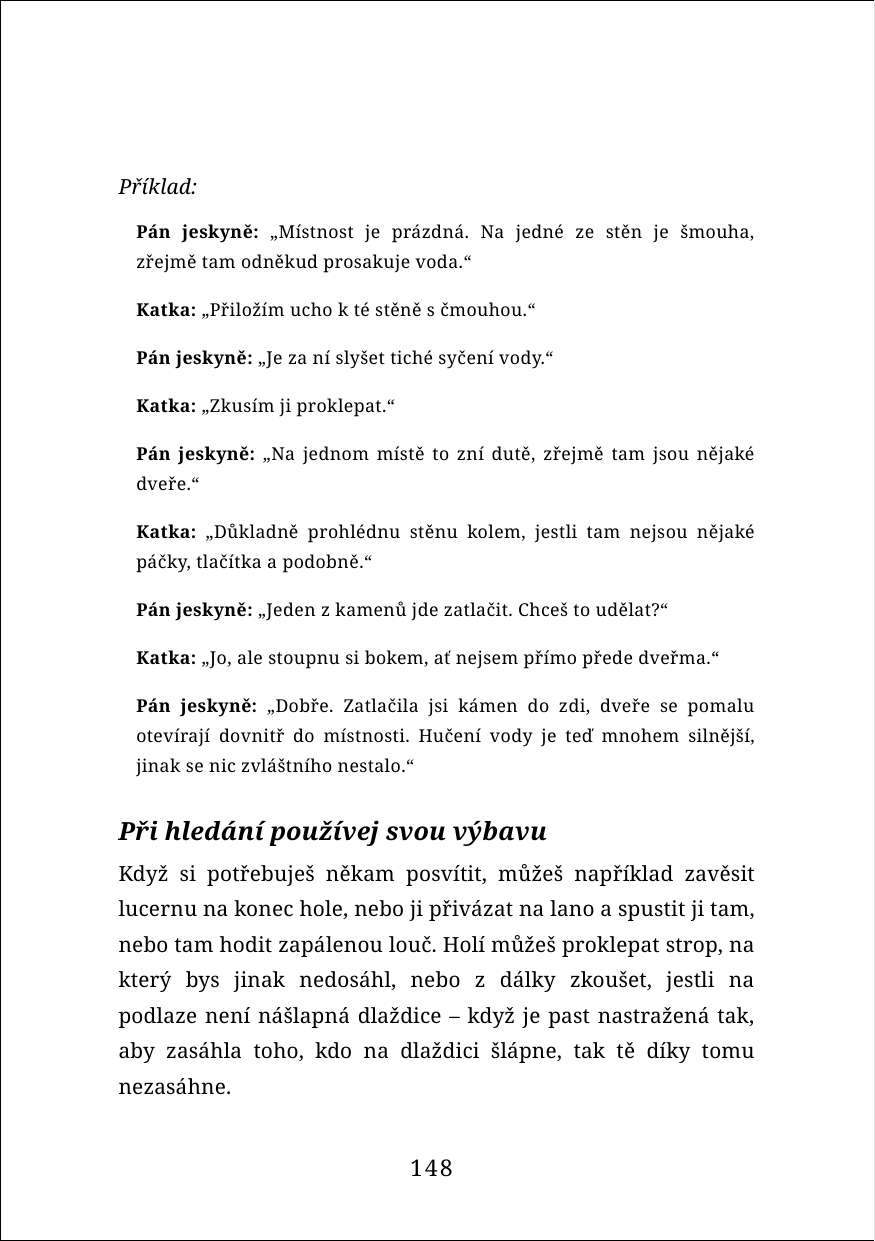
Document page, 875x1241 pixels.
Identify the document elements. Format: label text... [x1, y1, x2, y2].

text Katka: „Přiložím ucho k té stěně s čmouhou.“ [136, 297, 756, 321]
text Pán jeskyně: „Na jednom místě to zní dutě, zřejmě tam jsou nějaké dveře.“ [136, 441, 756, 495]
subtitle Při hledání používej svou výbavu [118, 813, 756, 847]
text Pán jeskyně: „Je za ní slyšet tiché syčení vody.“ [136, 345, 756, 369]
text Příklad: [118, 172, 756, 200]
text Pán jeskyně: „Místnost je prázdná. Na jedné ze stěn je šmouha, zřejmě tam odněkud prosakuje voda.“ [136, 219, 756, 273]
text Katka: „Zkusím ji proklepat.“ [136, 393, 756, 417]
text Katka: „Důkladně prohlédnu stěnu kolem, jestli tam nejsou nějaké páčky, tlačítka a podobně.“ [136, 519, 756, 573]
text Když si potřebuješ někam posvítit, můžeš například zavěsit lucernu na konec hole, nebo ji přivázat na lano a spustit ji tam, nebo tam hodit zapálenou louč. Holí můžeš proklepat strop, na který bys jinak nedosáhl, nebo z dálky zkoušet, jestli na podlaze není nášlapná dlaždice – když je past nastražená tak, aby zasáhla toho, kdo na dlaždici šlápne, tak tě díky tomu nezasáhne. [118, 859, 756, 1101]
text Pán jeskyně: „Jeden z kamenů jde zatlačit. Chceš to udělat?“ [136, 597, 756, 621]
text Katka: „Jo, ale stoupnu si bokem, ať nejsem přímo přede dveřma.“ [136, 645, 756, 669]
text Pán jeskyně: „Dobře. Zatlačila jsi kámen do zdi, dveře se pomalu otevírají dovnitř do místnosti. Hučení vody je teď mnohem silnější, jinak se nic zvláštního nestalo.“ [136, 693, 756, 778]
